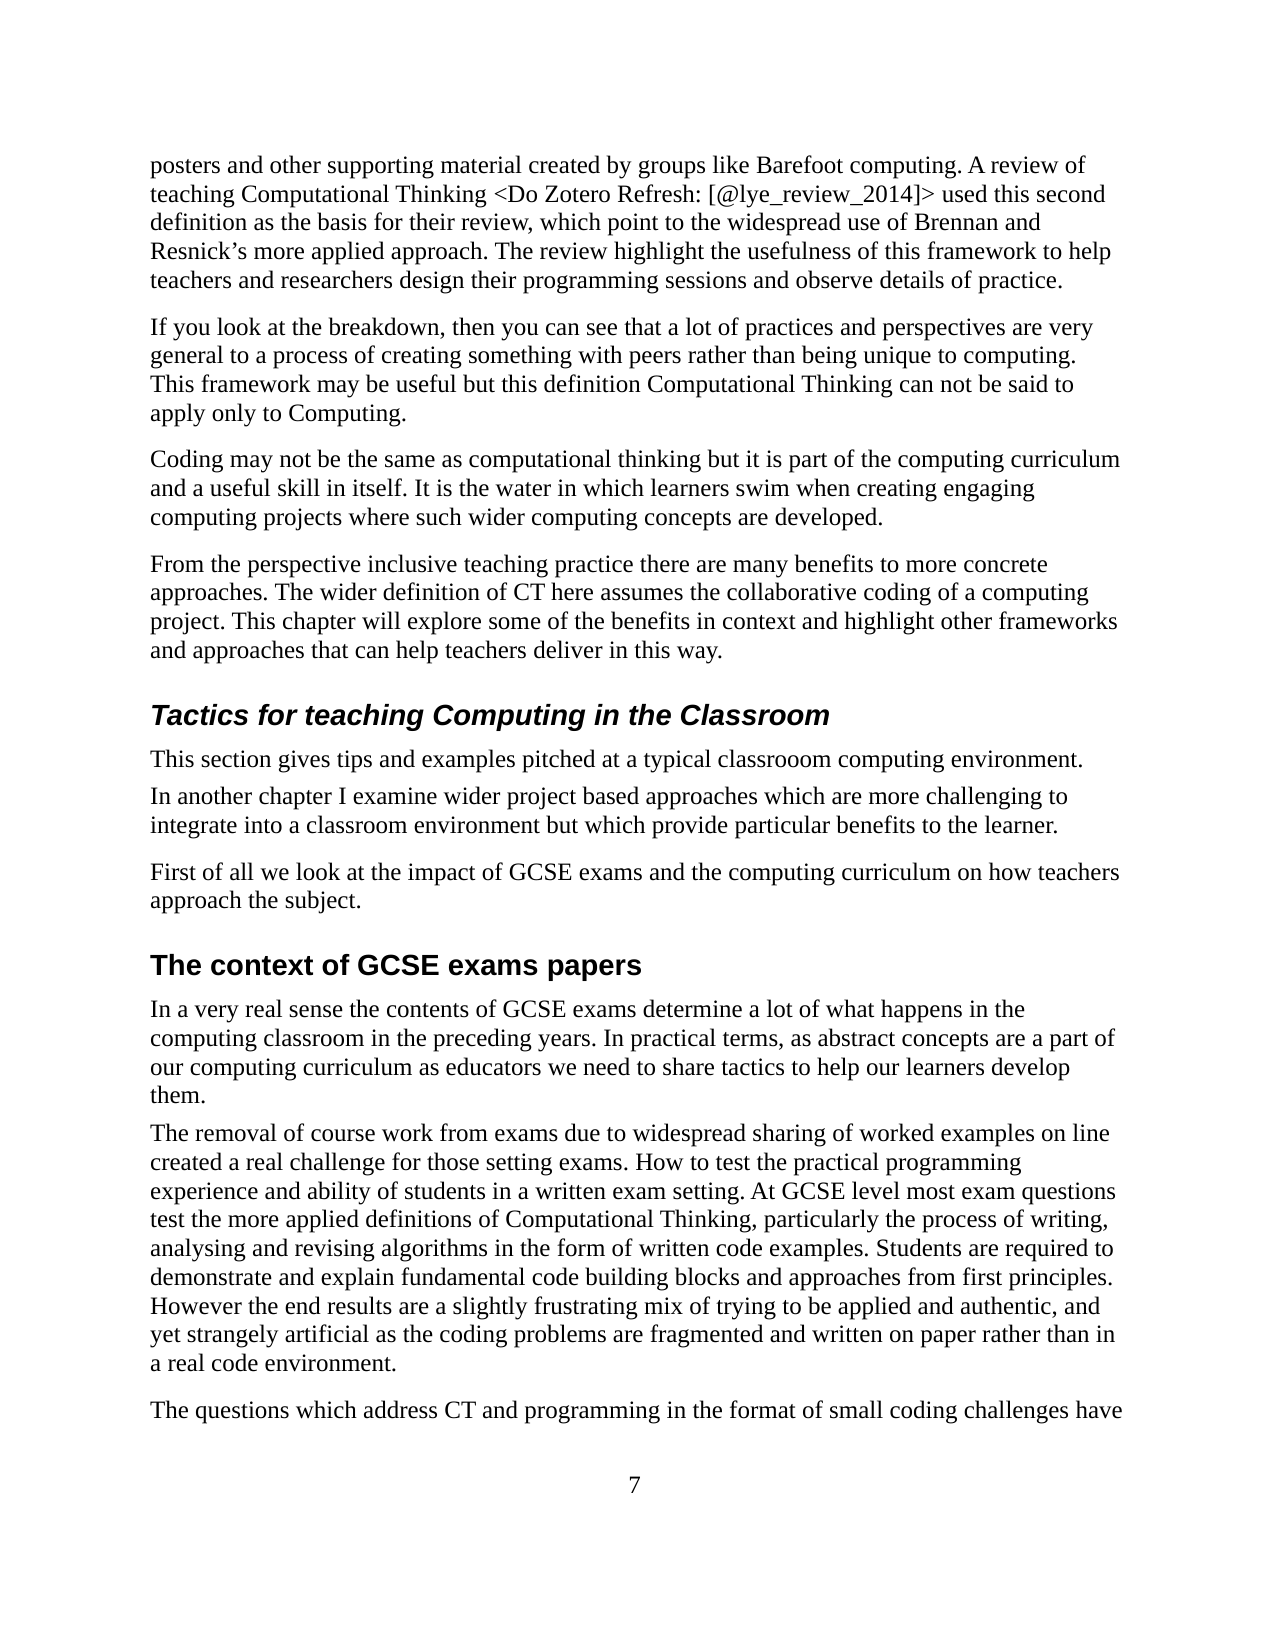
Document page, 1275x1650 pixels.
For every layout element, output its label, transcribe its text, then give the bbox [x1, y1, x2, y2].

subtitle The context of GCSE exams papers [150, 948, 1125, 982]
text If you look at the breakdown, then you can see that a lot of practices and perspectives are very general to a process of creating something with peers rather than being unique to computing. This framework may be useful but this definition Computational Thinking can not be said to apply only to Computing. [150, 312, 1125, 427]
text The removal of course work from exams due to widespread sharing of worked examples on line created a real challenge for those setting exams. How to test the practical programming experience and ability of students in a written exam setting. At GCSE level most exam questions test the more applied definitions of Computational Thinking, particularly the process of writing, analysing and revising algorithms in the form of written code examples. Students are required to demonstrate and explain fundamental code building blocks and approaches from first principles. However the end results are a slightly frustrating mix of trying to be applied and authentic, and yet strangely artificial as the coding problems are fragmented and written on paper rather than in a real code environment. [150, 1118, 1125, 1377]
text First of all we look at the impact of GCSE exams and the computing curriculum on how teachers approach the subject. [150, 857, 1125, 914]
text Coding may not be the same as computational thinking but it is part of the computing curriculum and a useful skill in itself. It is the water in which learners swim when creating engaging computing projects where such wider computing concepts are developed. [150, 444, 1125, 531]
subtitle Tactics for teaching Computing in the Classroom [150, 698, 1125, 731]
text posters and other supporting material created by groups like Barefoot computing. A review of teaching Computational Thinking <Do Zotero Refresh: [@lye_review_2014]> used this second definition as the basis for their review, which point to the widespread use of Brennan and Resnick’s more applied approach. The review highlight the usefulness of this framework to help teachers and researchers design their programming sessions and observe details of practice. [150, 150, 1125, 294]
text This section gives tips and examples pitched at a typical classrooom computing environment. [150, 744, 1125, 772]
text From the perspective inclusive teaching practice there are many benefits to more concrete approaches. The wider definition of CT here assumes the collaborative coding of a computing project. This chapter will explore some of the benefits in context and highlight other frameworks and approaches that can help teachers deliver in this way. [150, 549, 1125, 664]
text In another chapter I examine wider project based approaches which are more challenging to integrate into a classroom environment but which provide particular benefits to the learner. [150, 781, 1125, 839]
text In a very real sense the contents of GCSE exams determine a lot of what happens in the computing classroom in the preceding years. In practical terms, as abstract concepts are a part of our computing curriculum as educators we need to share tactics to help our learners develop them. [150, 994, 1125, 1109]
text The questions which address CT and programming in the format of small coding challenges have [150, 1395, 1125, 1424]
